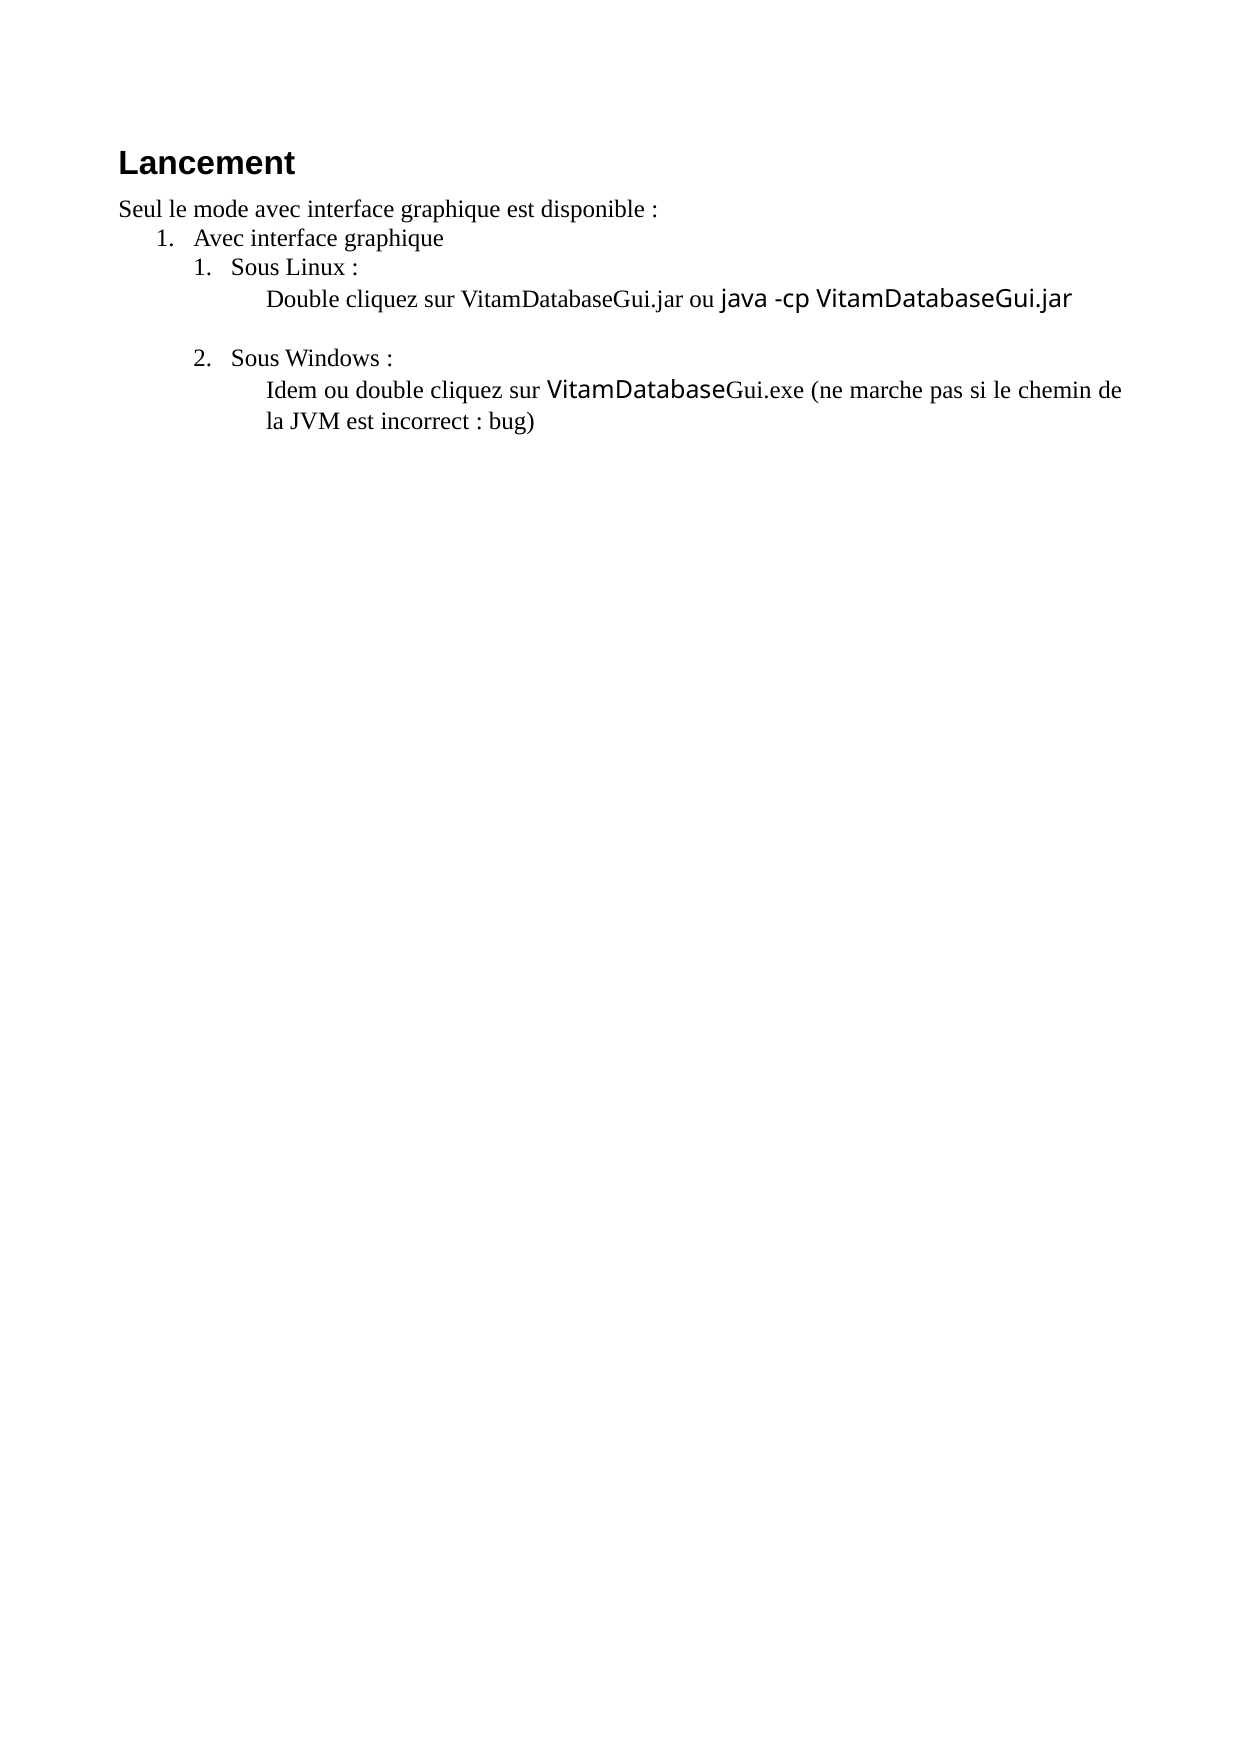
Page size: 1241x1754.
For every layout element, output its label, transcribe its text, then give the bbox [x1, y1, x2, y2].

list Avec interface graphique [156, 223, 1122, 252]
text Idem ou double cliquez sur VitamDatabaseGui.exe (ne marche pas si le chemin de la JVM est incorrect : bug) [266, 372, 1122, 435]
subtitle Lancement [118, 143, 1122, 182]
list Sous Windows : [193, 343, 1122, 372]
text Seul le mode avec interface graphique est disponible : [118, 194, 1122, 223]
text Double cliquez sur VitamDatabaseGui.jar ou java -cp VitamDatabaseGui.jar [266, 281, 1122, 314]
list Sous Linux : [193, 252, 1122, 281]
